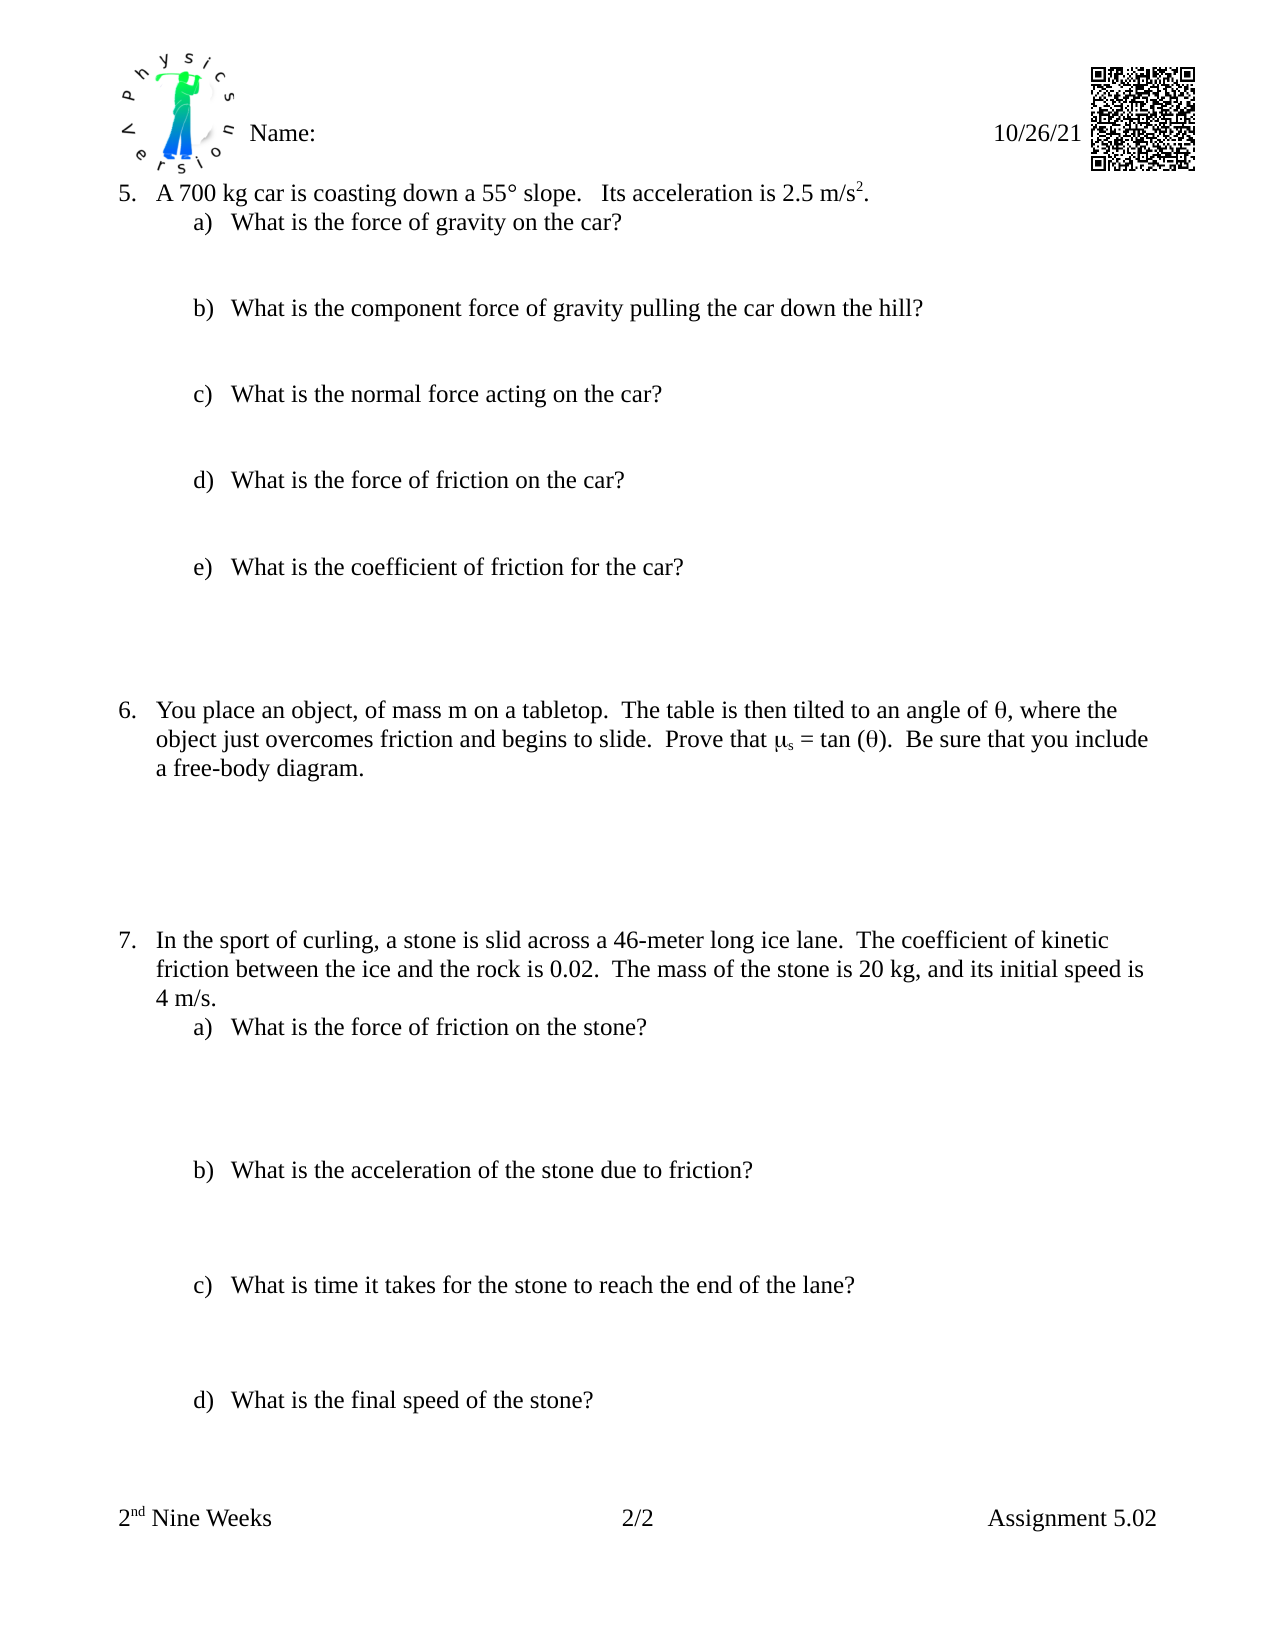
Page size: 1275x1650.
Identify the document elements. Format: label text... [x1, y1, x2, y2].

picture [121, 53, 235, 174]
list What is the force of friction on the car? [193, 466, 1157, 494]
list What is the acceleration of the stone due to friction? [193, 1156, 1157, 1184]
list What is the force of gravity on the car? [193, 207, 1157, 236]
picture [1082, 58, 1203, 179]
list What is the final speed of the stone? [193, 1386, 1157, 1414]
list What is the normal force acting on the car? [193, 379, 1157, 408]
list In the sport of curling, a stone is slid across a 46-meter long ice lane. The coefficient of kinetic friction between the ice and the rock is 0.02. The mass of the stone is 20 kg, and its initial speed is 4 m/s. [118, 926, 1157, 1012]
list What is the component force of gravity pulling the car down the hill? [193, 293, 1157, 322]
list What is time it takes for the stone to reach the end of the lane? [193, 1271, 1157, 1299]
list A 700 kg car is coasting down a 55° slope. Its acceleration is 2.5 m/s2. [118, 176, 1157, 207]
list What is the force of friction on the stone? [193, 1012, 1157, 1041]
list You place an object, of mass m on a tabletop. The table is then tilted to an angle of q, where the object just overcomes friction and begins to slide. Prove that ms = tan (q). Be sure that you include a free-body diagram. [118, 696, 1157, 782]
list What is the coefficient of friction for the car? [193, 552, 1157, 581]
